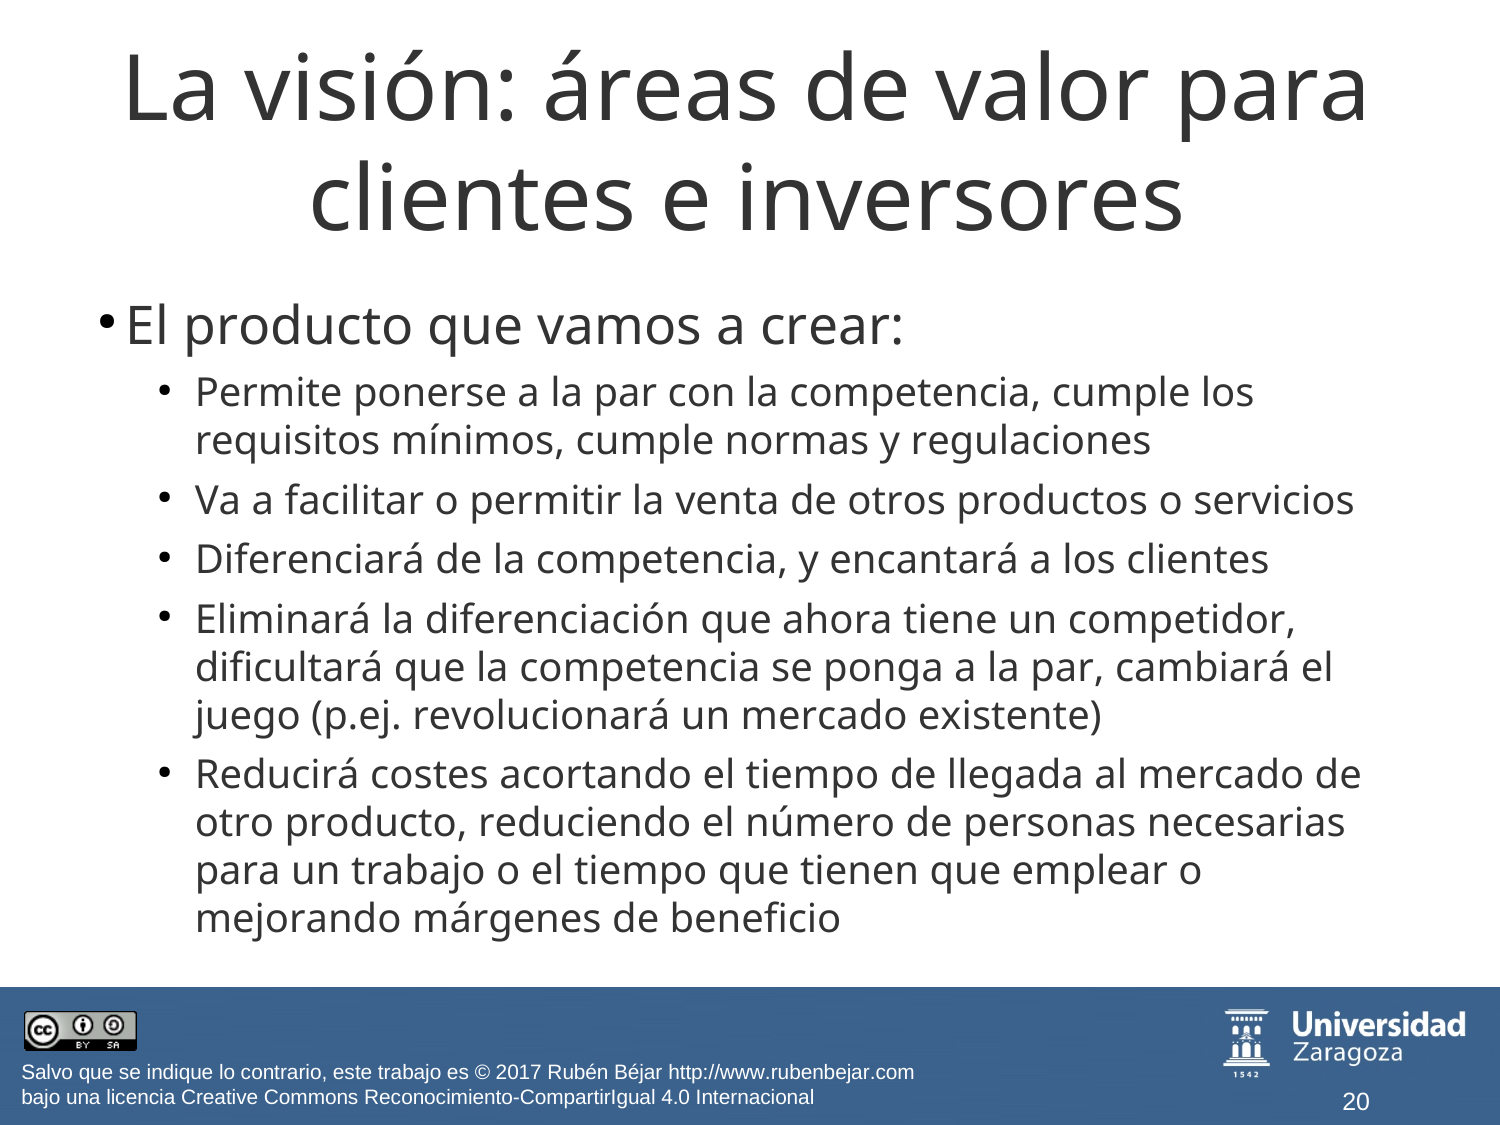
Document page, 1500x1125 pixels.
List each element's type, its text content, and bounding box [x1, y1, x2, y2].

list El producto que vamos a crear: Permite ponerse a la par con la competencia, cumple los requisitos mínimos, cumple normas y regulaciones Va a facilitar o permitir la venta de otros productos o servicios Diferenciará de la competencia, y encantará a los clientes Eliminará la diferenciación que ahora tiene un competidor, dificultará que la competencia se ponga a la par, cambiará el juego (p.ej. revolucionará un mercado existente) Reducirá costes acortando el tiempo de llegada al mercado de otro producto, reduciendo el número de personas necesarias para un trabajo o el tiempo que tienen que emplear o mejorando márgenes de beneficio [82, 283, 1418, 957]
picture [0, 987, 1500, 1125]
title La visión: áreas de valor para clientes e inversores [74, 21, 1420, 257]
